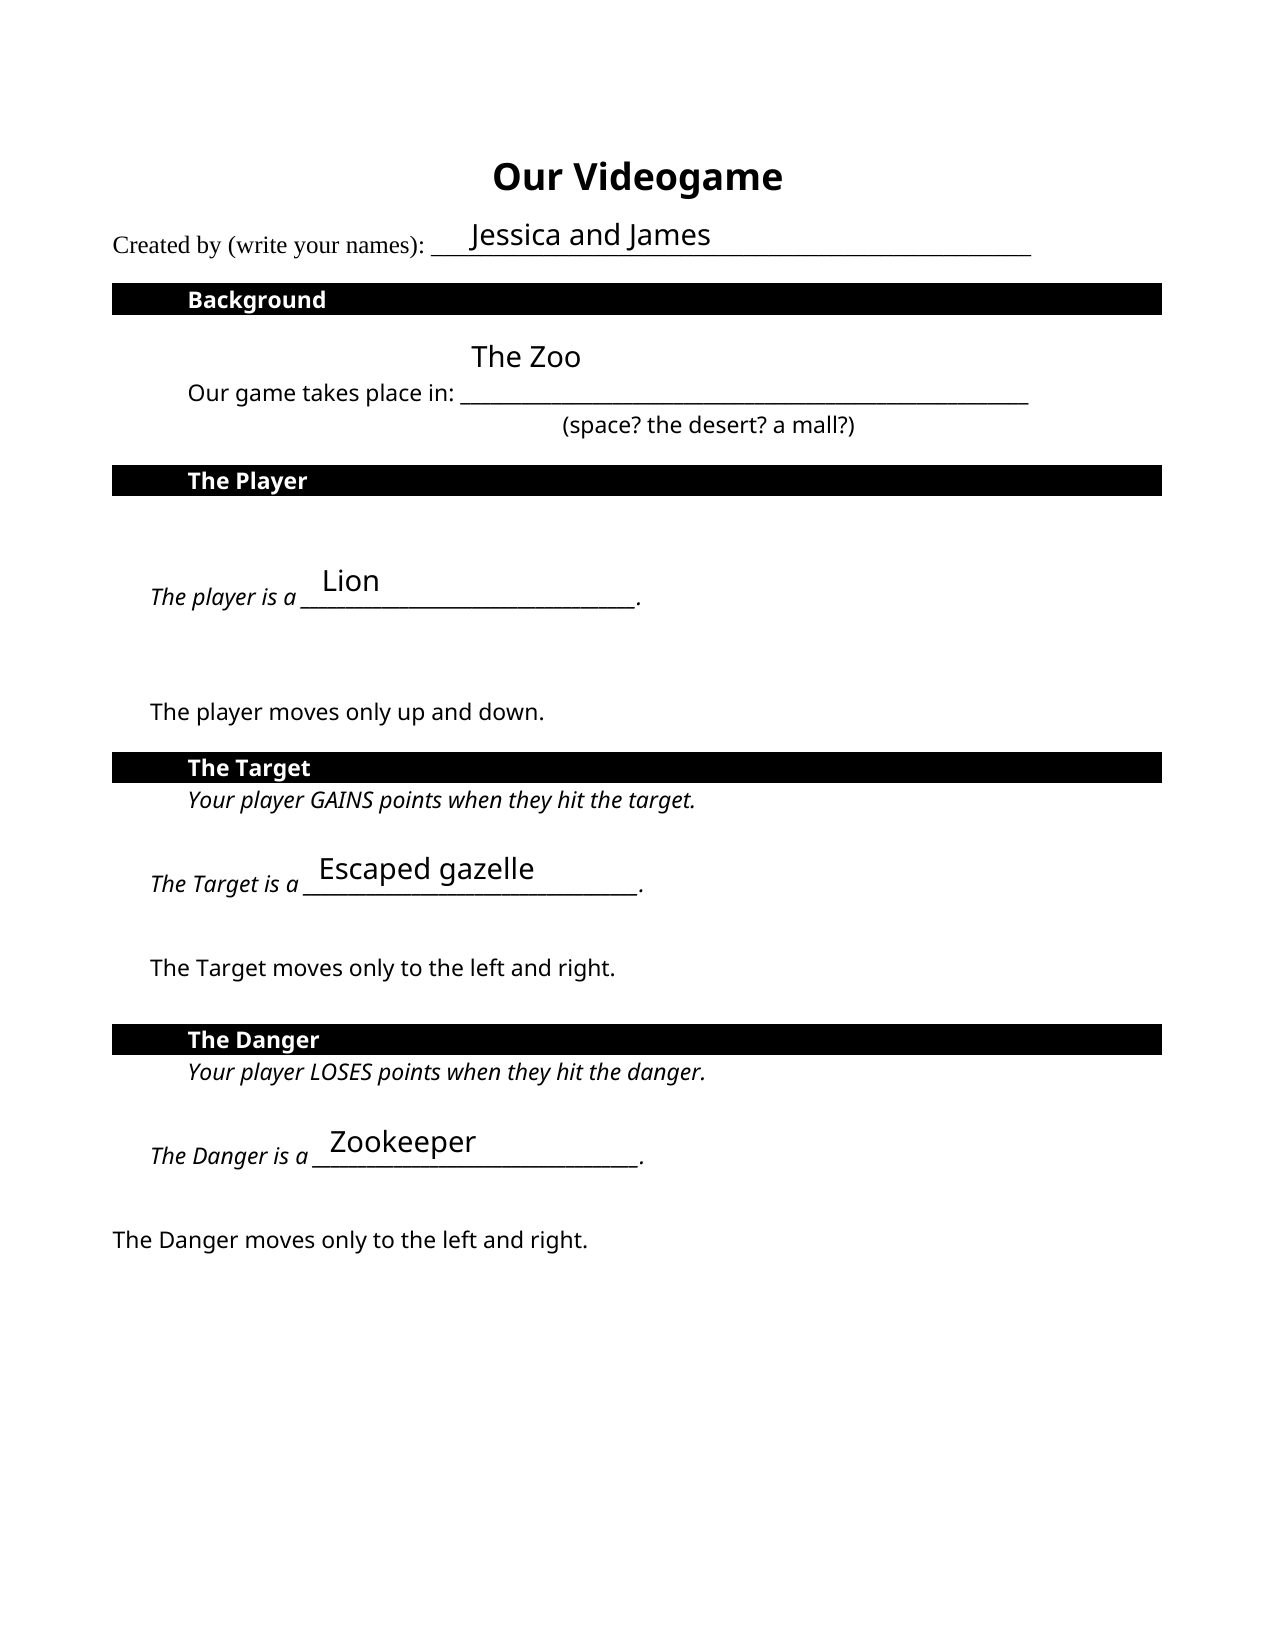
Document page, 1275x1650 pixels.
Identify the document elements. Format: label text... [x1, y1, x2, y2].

list The player is a _____________________________________. [112, 580, 1162, 612]
list The Danger moves only to the left and right. [112, 1224, 1162, 1255]
list The Target is a _____________________________________. [112, 868, 1162, 899]
list The player moves only up and down. [112, 665, 1162, 727]
subtitle Background [112, 283, 1162, 315]
list Your player LOSES points when they hit the danger. [150, 1055, 1162, 1087]
subtitle The Danger [112, 1024, 1162, 1055]
list Your player GAINS points when they hit the target. [150, 783, 1162, 815]
subtitle The Target [112, 752, 1162, 783]
text Created by (write your names): ________________________________________________ [112, 230, 1162, 258]
subtitle Our Videogame [112, 150, 1162, 201]
list The Danger is a ____________________________________. [112, 1140, 1162, 1171]
subtitle The Player [112, 465, 1162, 496]
list (space? the desert? a mall?) [150, 408, 1162, 440]
list Our game takes place in: ________________________________________________________ [150, 377, 1162, 408]
text The Target moves only to the left and right. [150, 952, 1162, 983]
